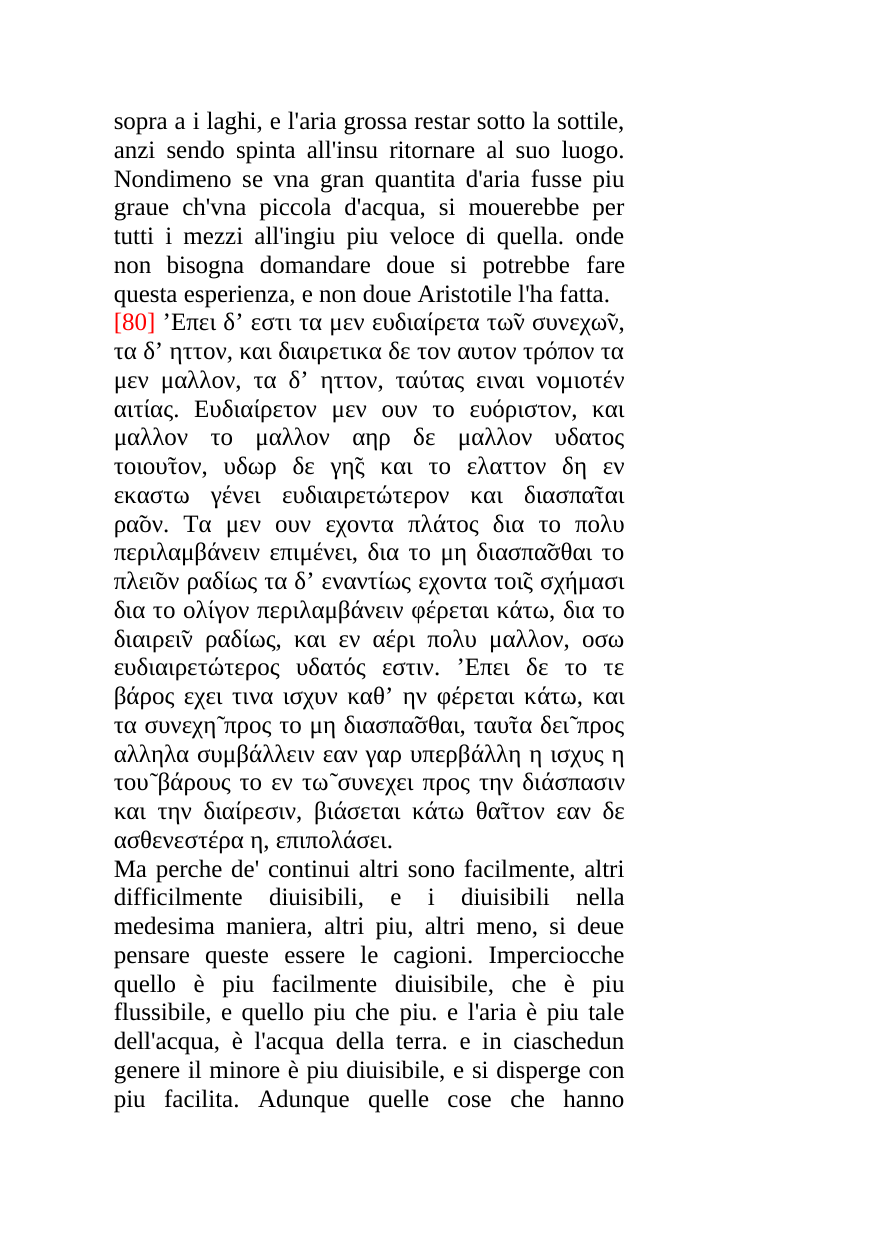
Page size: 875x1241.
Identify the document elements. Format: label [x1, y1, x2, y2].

table_cell [632, 106, 768, 1112]
